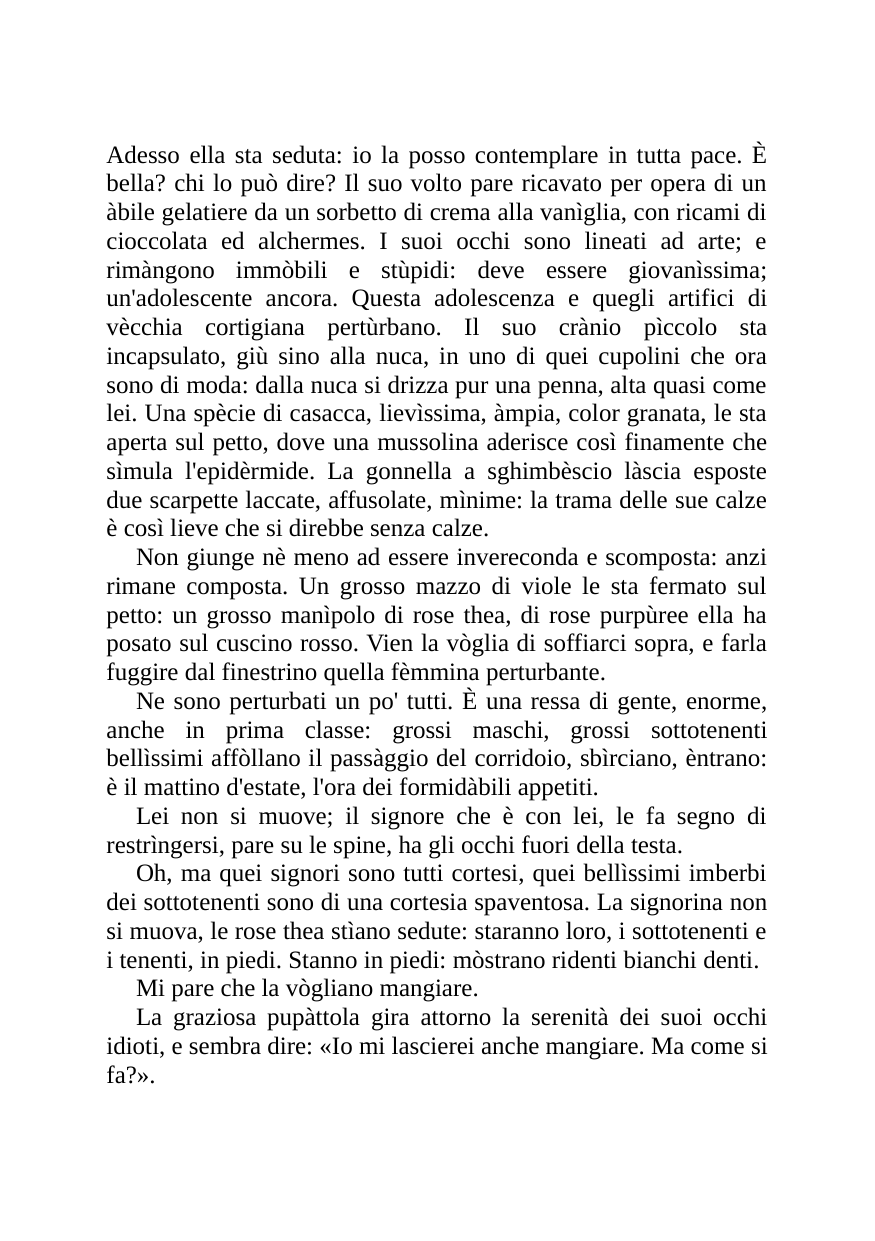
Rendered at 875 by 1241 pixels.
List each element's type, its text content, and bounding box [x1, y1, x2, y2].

text Non giunge nè meno ad essere invereconda e scomposta: anzi rimane composta. Un grosso mazzo di viole le sta fermato sul petto: un grosso manìpolo di rose thea, di rose purpùree ella ha posato sul cuscino rosso. Vien la vòglia di soffiarci sopra, e farla fuggire dal finestrino quella fèmmina perturbante. [106, 542, 768, 686]
text Lei non si muove; il signore che è con lei, le fa segno di restrìngersi, pare su le spine, ha gli occhi fuori della testa. [106, 801, 768, 858]
text Ne sono perturbati un po' tutti. È una ressa di gente, enorme, anche in prima classe: grossi maschi, grossi sottotenenti bellìssimi affòllano il passàggio del corridoio, sbìrciano, èntrano: è il mattino d'estate, l'ora dei formidàbili appetiti. [106, 686, 768, 801]
text Oh, ma quei signori sono tutti cortesi, quei bellìssimi imberbi dei sottotenenti sono di una cortesia spaventosa. La signorina non si muova, le rose thea stìano sedute: staranno loro, i sottotenenti e i tenenti, in piedi. Stanno in piedi: mòstrano ridenti bianchi denti. [106, 858, 768, 973]
text Adesso ella sta seduta: io la posso contemplare in tutta pace. È bella? chi lo può dire? Il suo volto pare ricavato per opera di un àbile gelatiere da un sorbetto di crema alla vanìglia, con ricami di cioccolata ed alchermes. I suoi occhi sono lineati ad arte; e rimàngono immòbili e stùpidi: deve essere giovanìssima; un'adolescente ancora. Questa adolescenza e quegli artifici di vècchia cortigiana pertùrbano. Il suo crànio pìccolo sta incapsulato, giù sino alla nuca, in uno di quei cupolini che ora sono di moda: dalla nuca si drizza pur una penna, alta quasi come lei. Una spècie di casacca, lievìssima, àmpia, color granata, le sta aperta sul petto, dove una mussolina aderisce così finamente che sìmula l'epidèrmide. La gonnella a sghimbèscio làscia esposte due scarpette laccate, affusolate, mìnime: la trama delle sue calze è così lieve che si direbbe senza calze. [106, 140, 768, 542]
text Mi pare che la vògliano mangiare. [106, 973, 768, 1002]
text La graziosa pupàttola gira attorno la serenità dei suoi occhi idioti, e sembra dire: «Io mi lascierei anche mangiare. Ma come si fa?». [106, 1002, 768, 1088]
